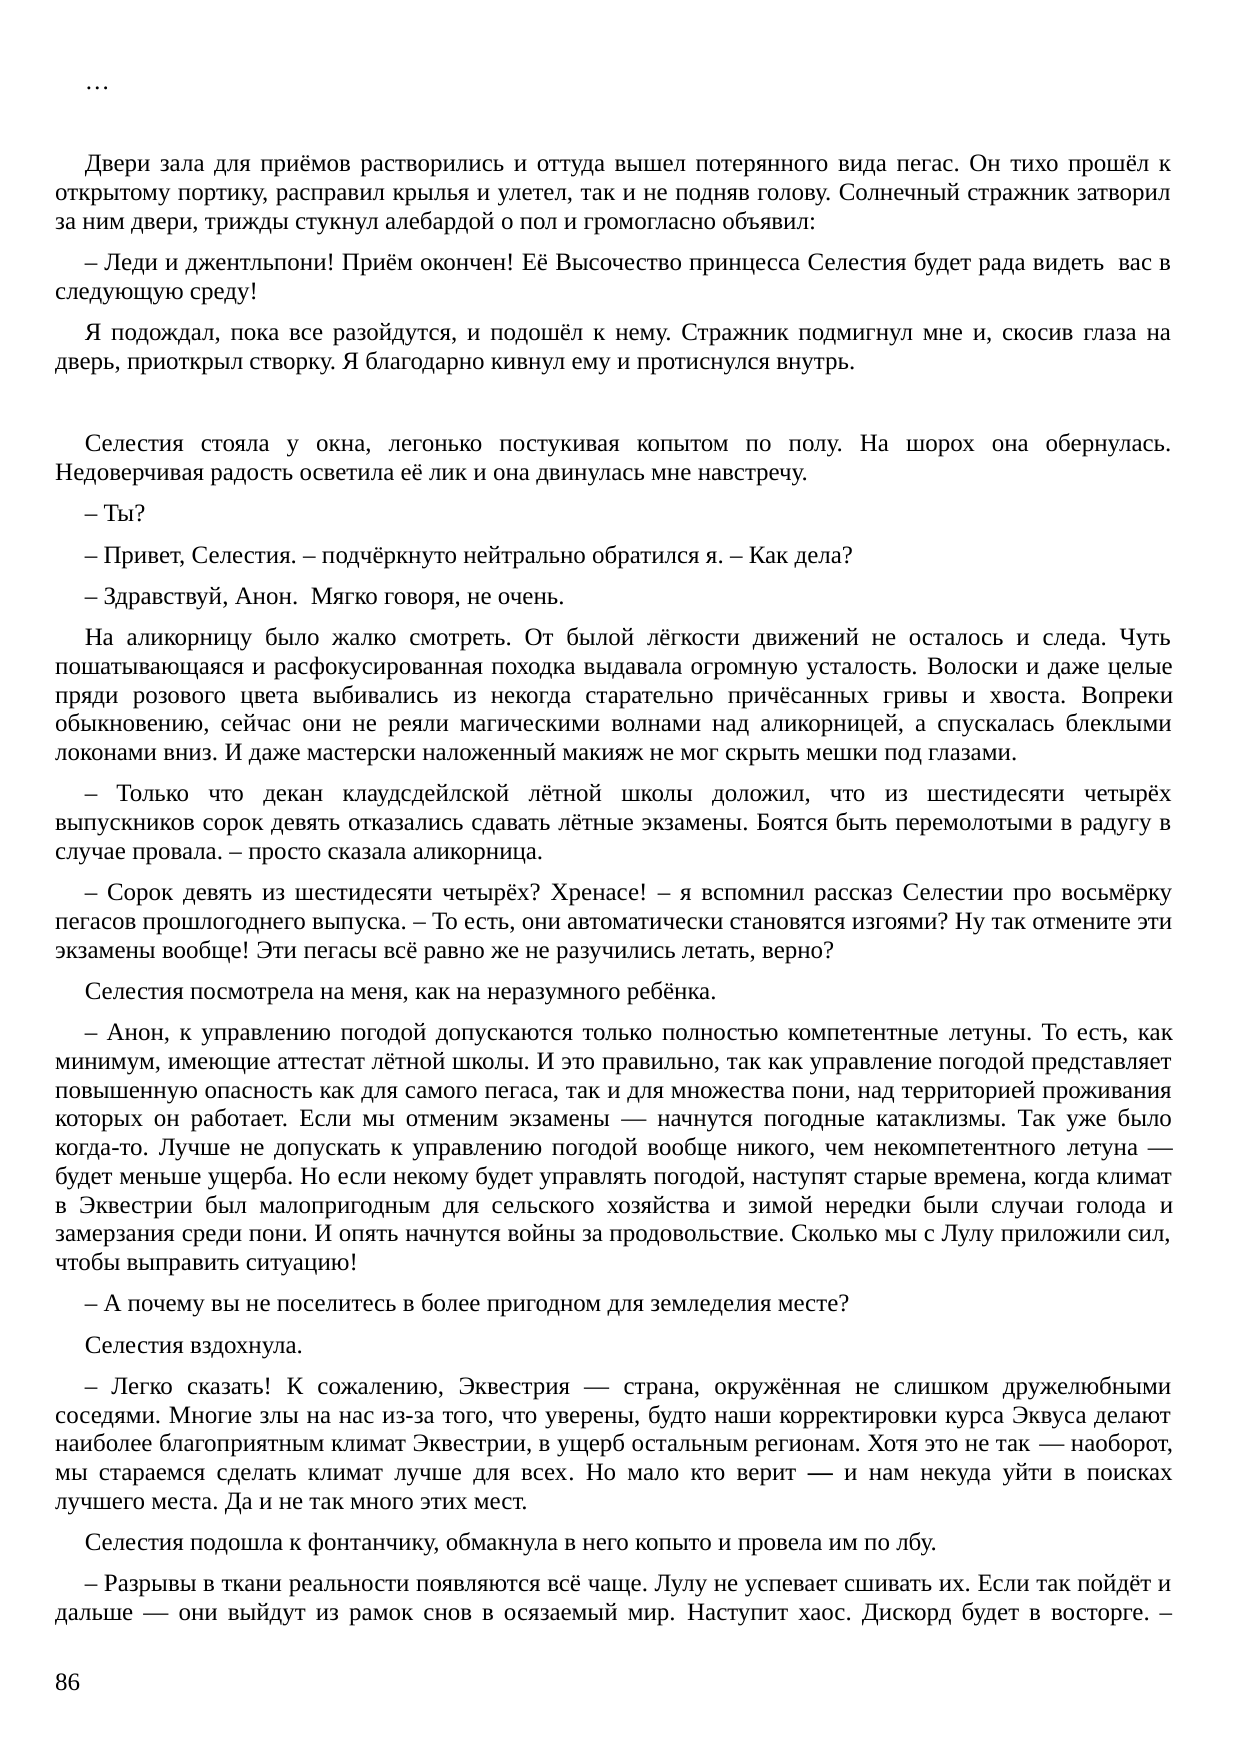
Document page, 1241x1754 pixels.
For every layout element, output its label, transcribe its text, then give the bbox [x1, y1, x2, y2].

text – Анон, к управлению погодой допускаются только полностью компетентные летуны. То есть, как минимум, имеющие аттестат лётной школы. И это правильно, так как управление погодой представляет повышенную опасность как для самого пегаса, так и для множества пони, над территорией проживания которых он работает. Если мы отменим экзамены — начнутся погодные катаклизмы. Так уже было когда-то. Лучше не допускать к управлению погодой вообще никого, чем некомпетентного летуна — будет меньше ущерба. Но если некому будет управлять погодой, наступят старые времена, когда климат в Эквестрии был малопригодным для сельского хозяйства и зимой нередки были случаи голода и замерзания среди пони. И опять начнутся войны за продовольствие. Сколько мы с Лулу приложили сил, чтобы выправить ситуацию! [55, 1017, 1173, 1276]
text … [55, 66, 1173, 95]
text – Ты? [55, 498, 1173, 527]
text На аликорницу было жалко смотреть. От былой лёгкости движений не осталось и следа. Чуть пошатывающаяся и расфокусированная походка выдавала огромную усталость. Волоски и даже целые пряди розового цвета выбивались из некогда старательно причёсанных гривы и хвоста. Вопреки обыкновению, сейчас они не реяли магическими волнами над аликорницей, а спускалась блеклыми локонами вниз. И даже мастерски наложенный макияж не мог скрыть мешки под глазами. [55, 622, 1173, 766]
text – Только что декан клаудсдейлской лётной школы доложил, что из шестидесяти четырёх выпускников сорок девять отказались сдавать лётные экзамены. Боятся быть перемолотыми в радугу в случае провала. – просто сказала аликорница. [55, 778, 1173, 865]
text – Привет, Селестия. – подчёркнуто нейтрально обратился я. – Как дела? [55, 540, 1173, 568]
text – Здравствуй, Анон. Мягко говоря, не очень. [55, 581, 1173, 610]
text Я подождал, пока все разойдутся, и подошёл к нему. Стражник подмигнул мне и, скосив глаза на дверь, приоткрыл створку. Я благодарно кивнул ему и протиснулся внутрь. [55, 317, 1173, 375]
text – Разрывы в ткани реальности появляются всё чаще. Лулу не успевает сшивать их. Если так пойдёт и дальше — они выйдут из рамок снов в осязаемый мир. Наступит хаос. Дискорд будет в восторге. – [55, 1568, 1173, 1626]
text – Сорок девять из шестидесяти четырёх? Хренасе! – я вспомнил рассказ Селестии про восьмёрку пегасов прошлогоднего выпуска. – То есть, они автоматически становятся изгоями? Ну так отмените эти экзамены вообще! Эти пегасы всё равно же не разучились летать, верно? [55, 877, 1173, 963]
text – Леди и джентльпони! Приём окончен! Её Высочество принцесса Селестия будет рада видеть вас в следующую среду! [55, 247, 1173, 305]
text Селестия подошла к фонтанчику, обмакнула в него копыто и провела им по лбу. [55, 1527, 1173, 1556]
text Селестия вздохнула. [55, 1330, 1173, 1358]
text – А почему вы не поселитесь в более пригодном для земледелия месте? [55, 1288, 1173, 1317]
text Двери зала для приёмов растворились и оттуда вышел потерянного вида пегас. Он тихо прошёл к открытому портику, расправил крылья и улетел, так и не подняв голову. Солнечный стражник затворил за ним двери, трижды стукнул алебардой о пол и громогласно объявил: [55, 148, 1173, 235]
text Селестия посмотрела на меня, как на неразумного ребёнка. [55, 976, 1173, 1005]
text – Легко сказать! К сожалению, Эквестрия — страна, окружённая не слишком дружелюбными соседями. Многие злы на нас из-за того, что уверены, будто наши корректировки курса Эквуса делают наиболее благоприятным климат Эквестрии, в ущерб остальным регионам. Хотя это не так — наоборот, мы стараемся сделать климат лучше для всех. Но мало кто верит — и нам некуда уйти в поисках лучшего места. Да и не так много этих мест. [55, 1371, 1173, 1515]
text Селестия стояла у окна, легонько постукивая копытом по полу. На шорох она обернулась. Недоверчивая радость осветила её лик и она двинулась мне навстречу. [55, 428, 1173, 486]
